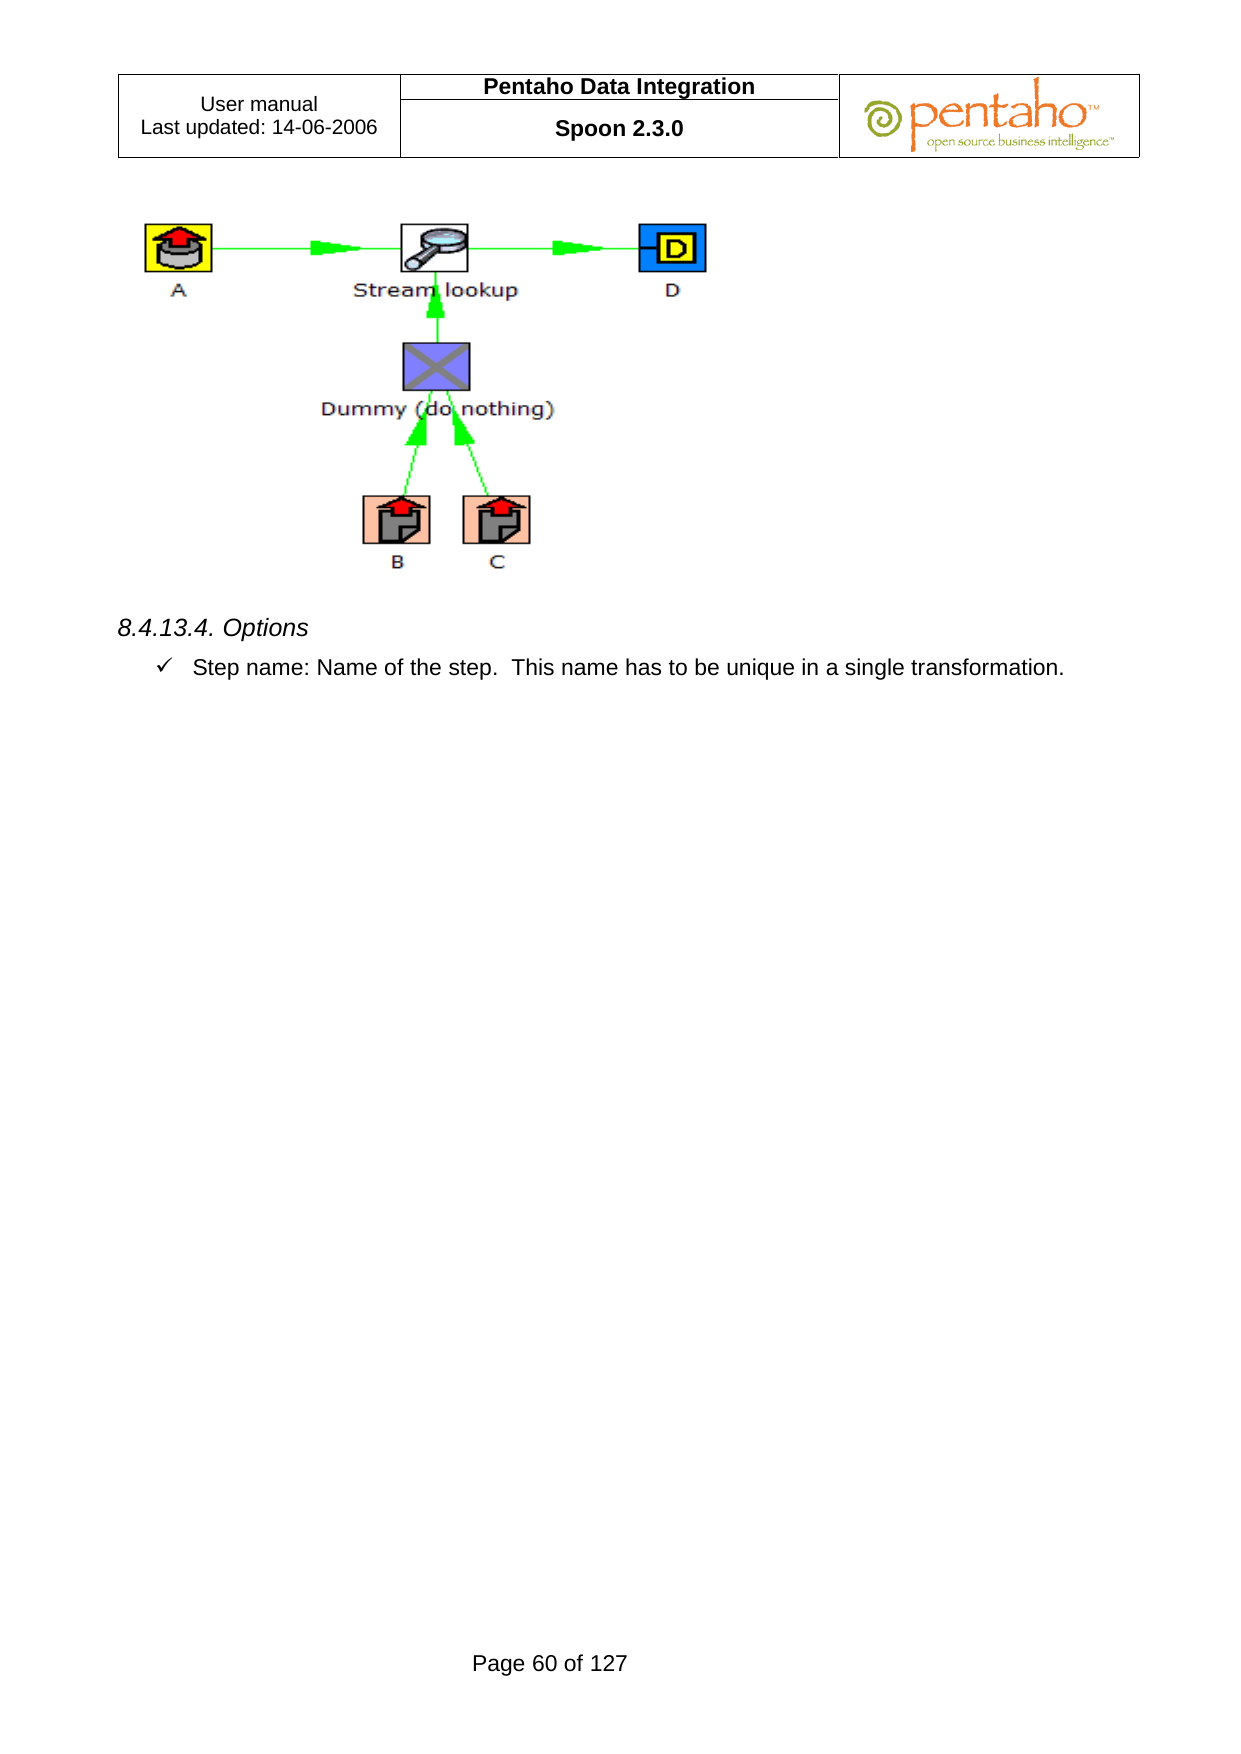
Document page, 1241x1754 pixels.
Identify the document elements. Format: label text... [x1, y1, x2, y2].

subtitle Options [117, 614, 1137, 642]
picture [133, 221, 713, 580]
list Step name: Name of the step. This name has to be unique in a single transformation. [155, 654, 1137, 680]
